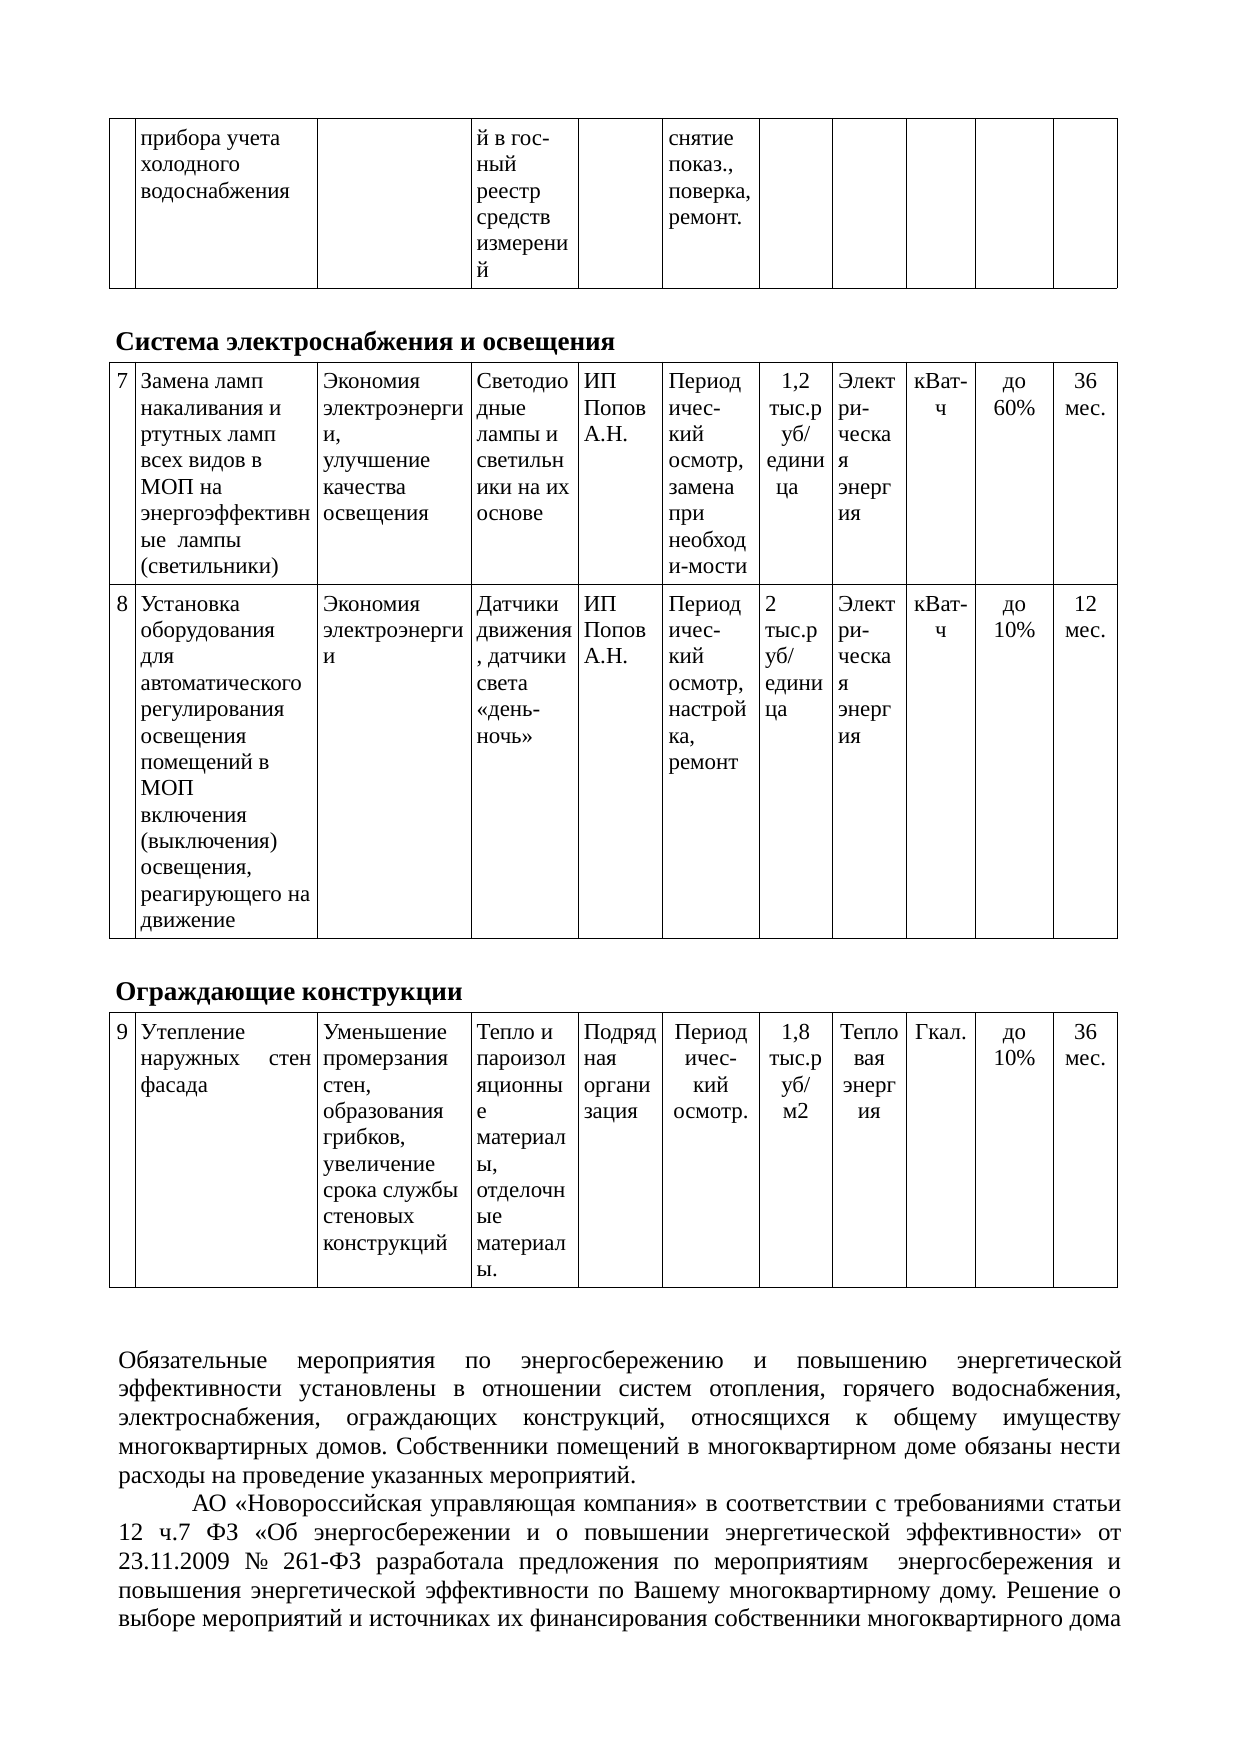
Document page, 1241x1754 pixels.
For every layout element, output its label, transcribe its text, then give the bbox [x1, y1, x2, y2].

table_cell до 10% [976, 585, 1053, 938]
table_cell 9 [110, 1013, 135, 1287]
table_cell [1118, 118, 1122, 288]
table_cell снятие показ., поверка, ремонт. [663, 119, 759, 288]
table_cell 1,8 тыс.руб/ м2 [760, 1013, 832, 1287]
table_cell прибора учета холодного водоснабжения [136, 119, 317, 288]
table_cell [579, 119, 662, 288]
table_cell Периодичес-кий осмотр. [663, 1013, 759, 1287]
table_cell Гкал. [907, 1013, 975, 1287]
table_cell 36 мес. [1054, 1013, 1117, 1287]
table_cell Замена ламп накаливания и ртутных ламп всех видов в МОП на энергоэффективные лампы (светильники) [136, 363, 317, 584]
table_cell [833, 119, 906, 288]
table_cell кВат-ч [907, 363, 975, 584]
table_cell [1118, 584, 1122, 938]
table_cell 7 [110, 363, 135, 584]
table_cell [760, 119, 832, 288]
table_cell [318, 119, 471, 288]
table_cell кВат-ч [907, 585, 975, 938]
table_cell ИП Попов А.Н. [579, 585, 662, 938]
text Обязательные мероприятия по энергосбережению и повышению энергетической эффективности установлены в отношении систем отопления, горячего водоснабжения, электроснабжения, ограждающих конструкций, относящихся к общему имуществу многоквартирных домов. Собственники помещений в многоквартирном доме обязаны нести расходы на проведение указанных мероприятий. [118, 1345, 1122, 1488]
table_cell Установка оборудования для автоматического регулирования освещения помещений в МОП включения (выключения) освещения, реагирующего на движение [136, 585, 317, 938]
table_cell [1118, 1012, 1122, 1287]
table_cell Ограждающие конструкции [109, 938, 1122, 1012]
table_cell 36 мес. [1054, 363, 1117, 584]
table_cell [907, 119, 975, 288]
table_cell [1054, 119, 1117, 288]
table_cell [1118, 362, 1122, 584]
table_cell Уменьшение промерзания стен, образования грибков, увеличение срока службы стеновых конструкций [318, 1013, 471, 1287]
table_cell [110, 119, 135, 288]
table_cell Утепление наружных стен фасада [136, 1013, 317, 1287]
table_cell до 10% [976, 1013, 1053, 1287]
table_cell Система электроснабжения и освещения [109, 288, 1122, 362]
table_cell Экономия электроэнергии, улучшение качества освещения [318, 363, 471, 584]
table_cell 2 тыс.руб/ единица [760, 585, 832, 938]
table_cell [976, 119, 1053, 288]
table_cell Светодиодные лампы и светильники на их основе [472, 363, 578, 584]
table_cell Датчики движения, датчики света «день-ночь» [472, 585, 578, 938]
table_cell до 60% [976, 363, 1053, 584]
table_cell Электри-ческая энергия [833, 363, 906, 584]
table_cell Экономия электроэнергии [318, 585, 471, 938]
table_cell й в гос-ный реестр средств измерений [472, 119, 578, 288]
table_cell Электри-ческая энергия [833, 585, 906, 938]
text АО «Новороссийская управляющая компания» в соответствии с требованиями статьи 12 ч.7 ФЗ «Об энергосбережении и о повышении энергетической эффективности» от 23.11.2009 № 261-ФЗ разработала предложения по мероприятиям энергосбережения и повышения энергетической эффективности по Вашему многоквартирному дому. Решение о выборе мероприятий и источниках их финансирования собственники многоквартирного дома [118, 1488, 1122, 1632]
table_cell Подрядная организация [579, 1013, 662, 1287]
table_cell Тепловая энергия [833, 1013, 906, 1287]
table_cell 1,2 тыс.руб/ единица [760, 363, 832, 584]
table_cell ИП Попов А.Н. [579, 363, 662, 584]
table_cell 12 мес. [1054, 585, 1117, 938]
table_cell Тепло и пароизоляционные материалы, отделочные материалы. [472, 1013, 578, 1287]
table_cell Периодичес-кий осмотр, замена при необходи-мости [663, 363, 759, 584]
table_cell Периодичес-кий осмотр, настройка, ремонт [663, 585, 759, 938]
table_cell 8 [110, 585, 135, 938]
